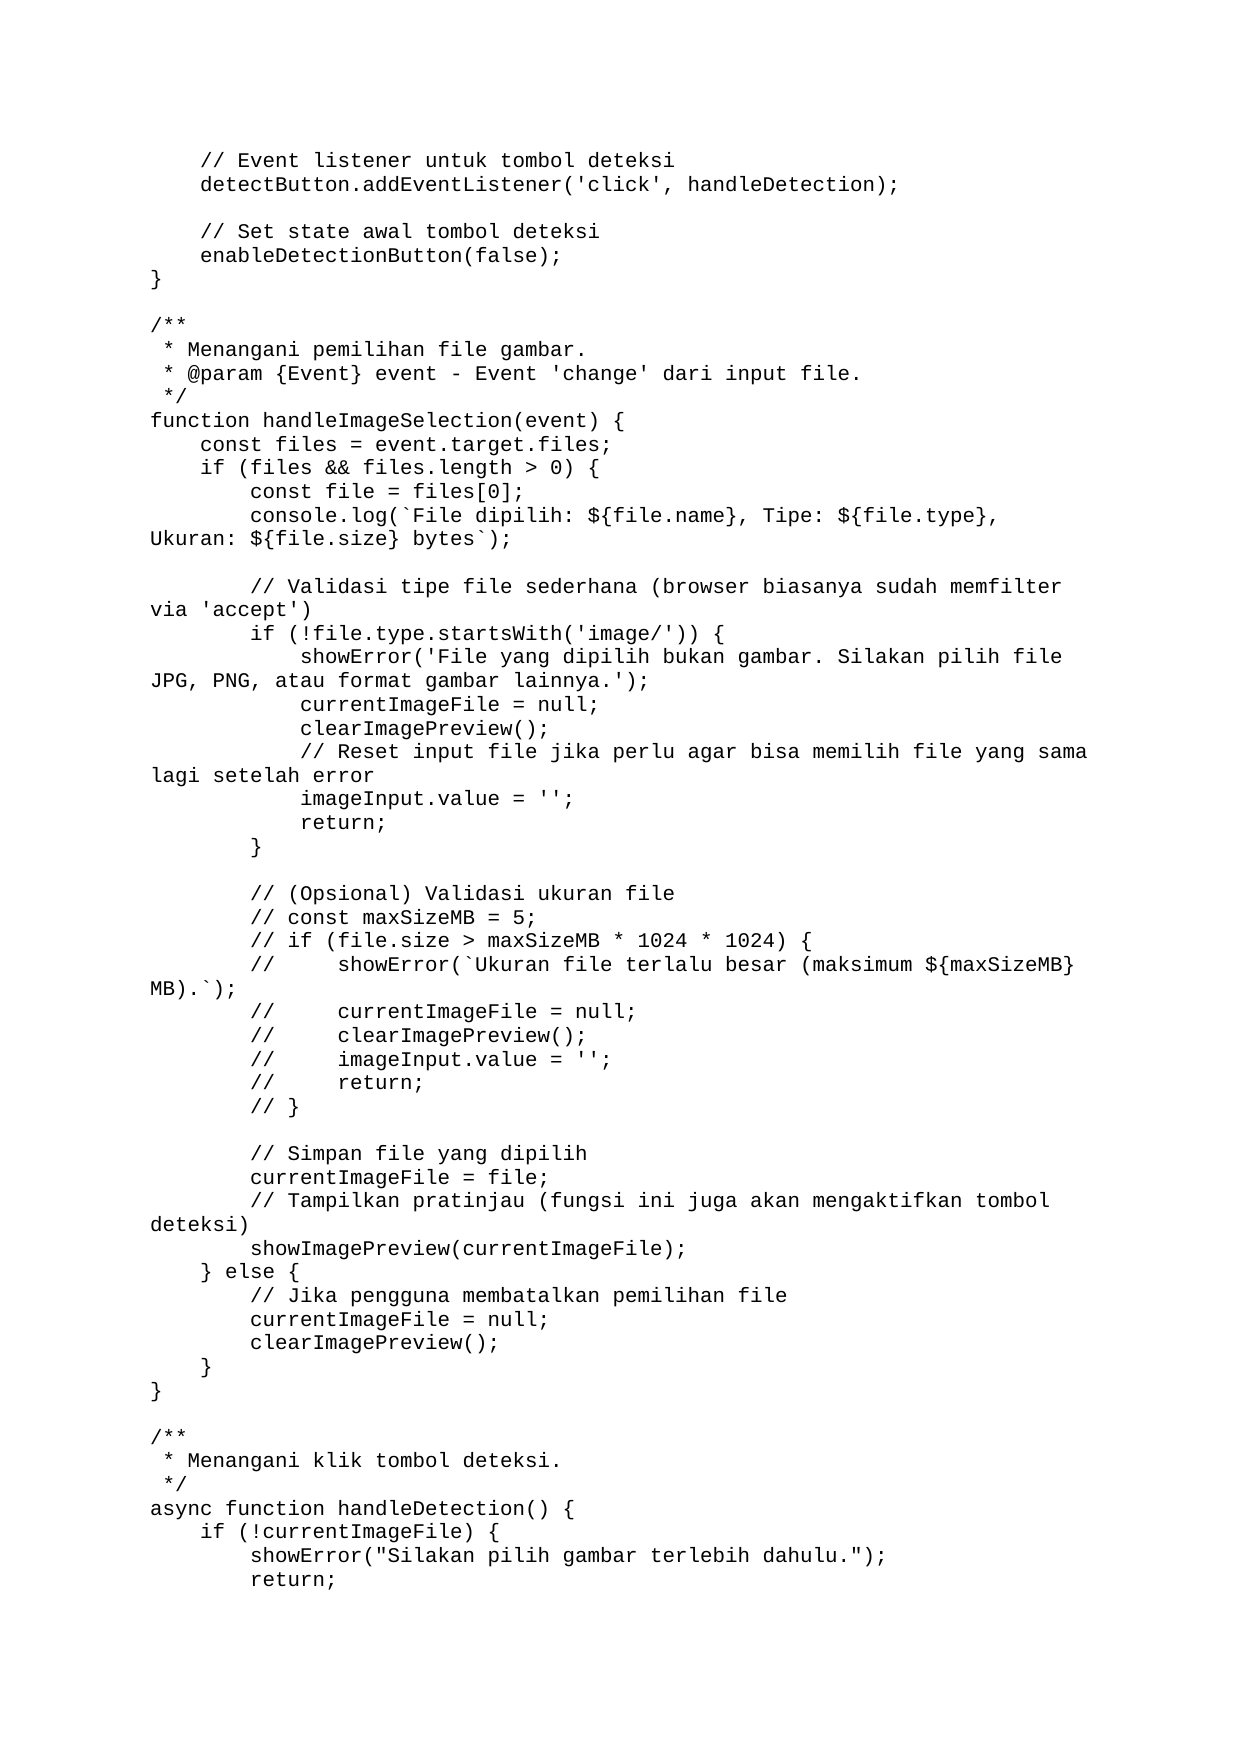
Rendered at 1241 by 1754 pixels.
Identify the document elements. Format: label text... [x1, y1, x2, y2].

text function handleImageSelection(event) { [150, 410, 1090, 434]
text if (files && files.length > 0) { [150, 457, 1090, 481]
text // Set state awal tombol deteksi [150, 221, 1090, 244]
text return; [150, 812, 1090, 836]
text /** [150, 1427, 1090, 1451]
text detectButton.addEventListener('click', handleDetection); [150, 174, 1090, 197]
text showImagePreview(currentImageFile); [150, 1238, 1090, 1261]
text clearImagePreview(); [150, 1332, 1090, 1356]
text } [150, 268, 1090, 292]
text showError("Silakan pilih gambar terlebih dahulu."); [150, 1545, 1090, 1569]
text * Menangani pemilihan file gambar. [150, 339, 1090, 363]
text // Simpan file yang dipilih [150, 1143, 1090, 1167]
text currentImageFile = file; [150, 1167, 1090, 1190]
text const files = event.target.files; [150, 434, 1090, 457]
text const file = files[0]; [150, 481, 1090, 505]
text } [150, 836, 1090, 859]
text * Menangani klik tombol deteksi. [150, 1451, 1090, 1474]
text */ [150, 386, 1090, 410]
text */ [150, 1474, 1090, 1498]
text if (!currentImageFile) { [150, 1521, 1090, 1545]
text // Reset input file jika perlu agar bisa memilih file yang sama lagi setelah error [150, 741, 1090, 788]
text // Jika pengguna membatalkan pemilihan file [150, 1285, 1090, 1309]
text return; [150, 1569, 1090, 1592]
text // const maxSizeMB = 5; [150, 907, 1090, 930]
text // clearImagePreview(); [150, 1025, 1090, 1048]
text enableDetectionButton(false); [150, 244, 1090, 268]
text currentImageFile = null; [150, 694, 1090, 717]
text clearImagePreview(); [150, 717, 1090, 741]
text // (Opsional) Validasi ukuran file [150, 883, 1090, 907]
text // currentImageFile = null; [150, 1001, 1090, 1025]
text // } [150, 1096, 1090, 1119]
text // if (file.size > maxSizeMB * 1024 * 1024) { [150, 930, 1090, 954]
text console.log(`File dipilih: ${file.name}, Tipe: ${file.type}, Ukuran: ${file.size} bytes`); [150, 505, 1090, 552]
text if (!file.type.startsWith('image/')) { [150, 623, 1090, 647]
text } else { [150, 1261, 1090, 1285]
text imageInput.value = ''; [150, 788, 1090, 812]
text // imageInput.value = ''; [150, 1048, 1090, 1072]
text // Validasi tipe file sederhana (browser biasanya sudah memfilter via 'accept') [150, 576, 1090, 623]
text } [150, 1356, 1090, 1379]
text } [150, 1379, 1090, 1403]
text // Tampilkan pratinjau (fungsi ini juga akan mengaktifkan tombol deteksi) [150, 1190, 1090, 1238]
text async function handleDetection() { [150, 1498, 1090, 1521]
text // Event listener untuk tombol deteksi [150, 150, 1090, 174]
text // return; [150, 1072, 1090, 1096]
text showError('File yang dipilih bukan gambar. Silakan pilih file JPG, PNG, atau format gambar lainnya.'); [150, 647, 1090, 694]
text /** [150, 316, 1090, 339]
text currentImageFile = null; [150, 1309, 1090, 1332]
text // showError(`Ukuran file terlalu besar (maksimum ${maxSizeMB} MB).`); [150, 954, 1090, 1001]
text * @param {Event} event - Event 'change' dari input file. [150, 363, 1090, 386]
